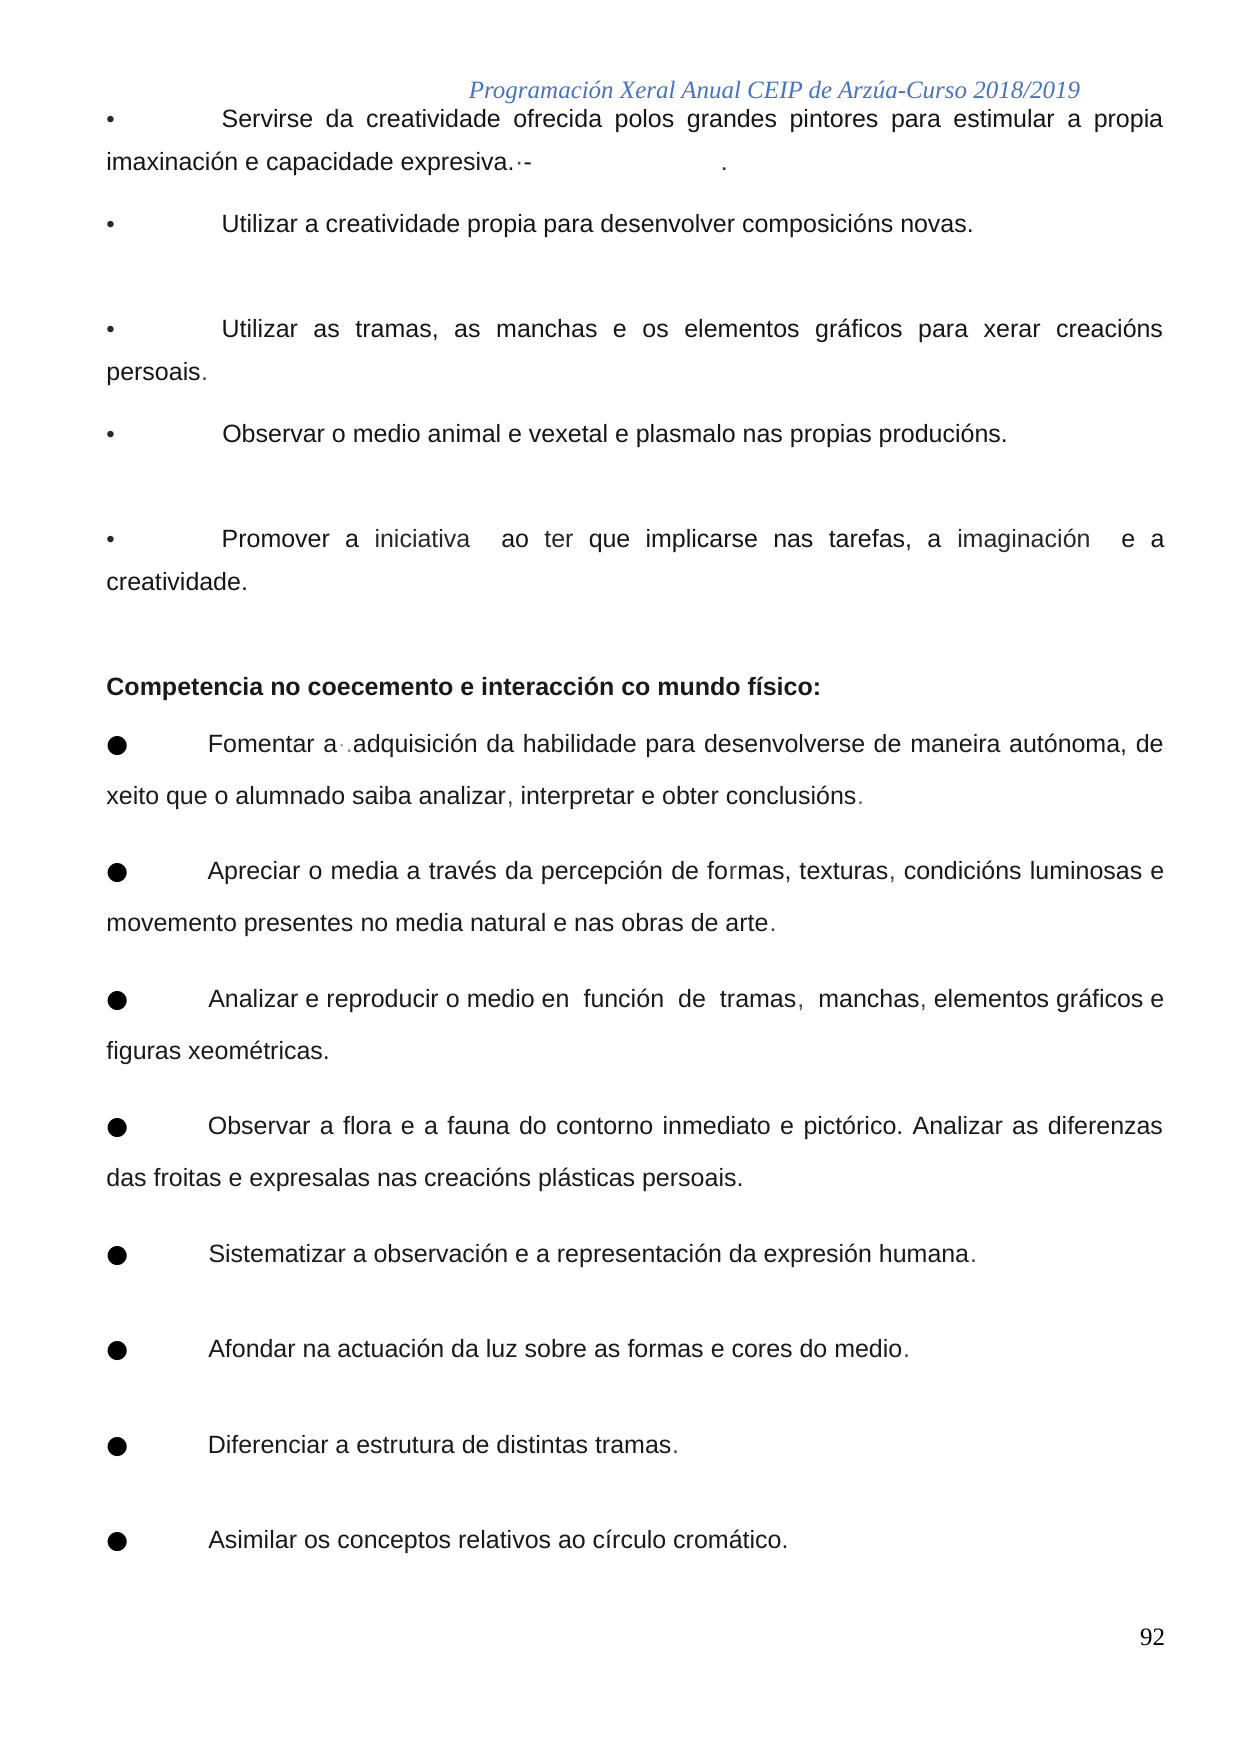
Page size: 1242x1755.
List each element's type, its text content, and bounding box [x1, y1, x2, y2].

list Utilizar a creatividade propia para desenvolver composicións novas. [106, 209, 1164, 237]
list Utilizar as tramas, as manchas e os elementos gráficos para xerar creacións persoais. [106, 314, 1164, 386]
list Promover a iniciativa ao ter que implicarse nas tarefas, a imaginación e a creatividade. [106, 524, 1164, 596]
list Asimilar os conceptos relativos ao círculo cromático. [106, 1512, 1164, 1563]
list Diferenciar a estrutura de distintas tramas. [106, 1416, 1164, 1467]
list Observar a flora e a fauna do contorno inmediato e pictórico. Analizar as diferenzas das froitas e expresalas nas creacións plásticas persoais. [106, 1097, 1164, 1192]
list Sistematizar a observación e a representación da expresión humana. [106, 1225, 1164, 1276]
list Observar o medio animal e vexetal e plasmalo nas propias producións. [106, 419, 1164, 447]
list Afondar na actuación da luz sobre as formas e cores do medio. [106, 1321, 1164, 1372]
list Servirse da creatividade ofrecida polos grandes pintores para estimular a propia imaxinación e capacidade expresiva.·- . [106, 104, 1164, 176]
list Analizar e reproducir o medio en función de tramas, manchas, elementos gráficos e figuras xeométricas. [106, 970, 1164, 1064]
text Competencia no coecemento e interacción co mundo físico: [106, 672, 1164, 701]
list Apreciar o media a través da percepción de formas, texturas, condicións luminosas e movemento presentes no media natural e nas obras de arte. [106, 842, 1164, 937]
list Fomentar a·.adquisición da habilidade para desenvolverse de maneira autónoma, de xeito que o alumnado saiba analizar, interpretar e obter conclusións. [106, 715, 1164, 809]
